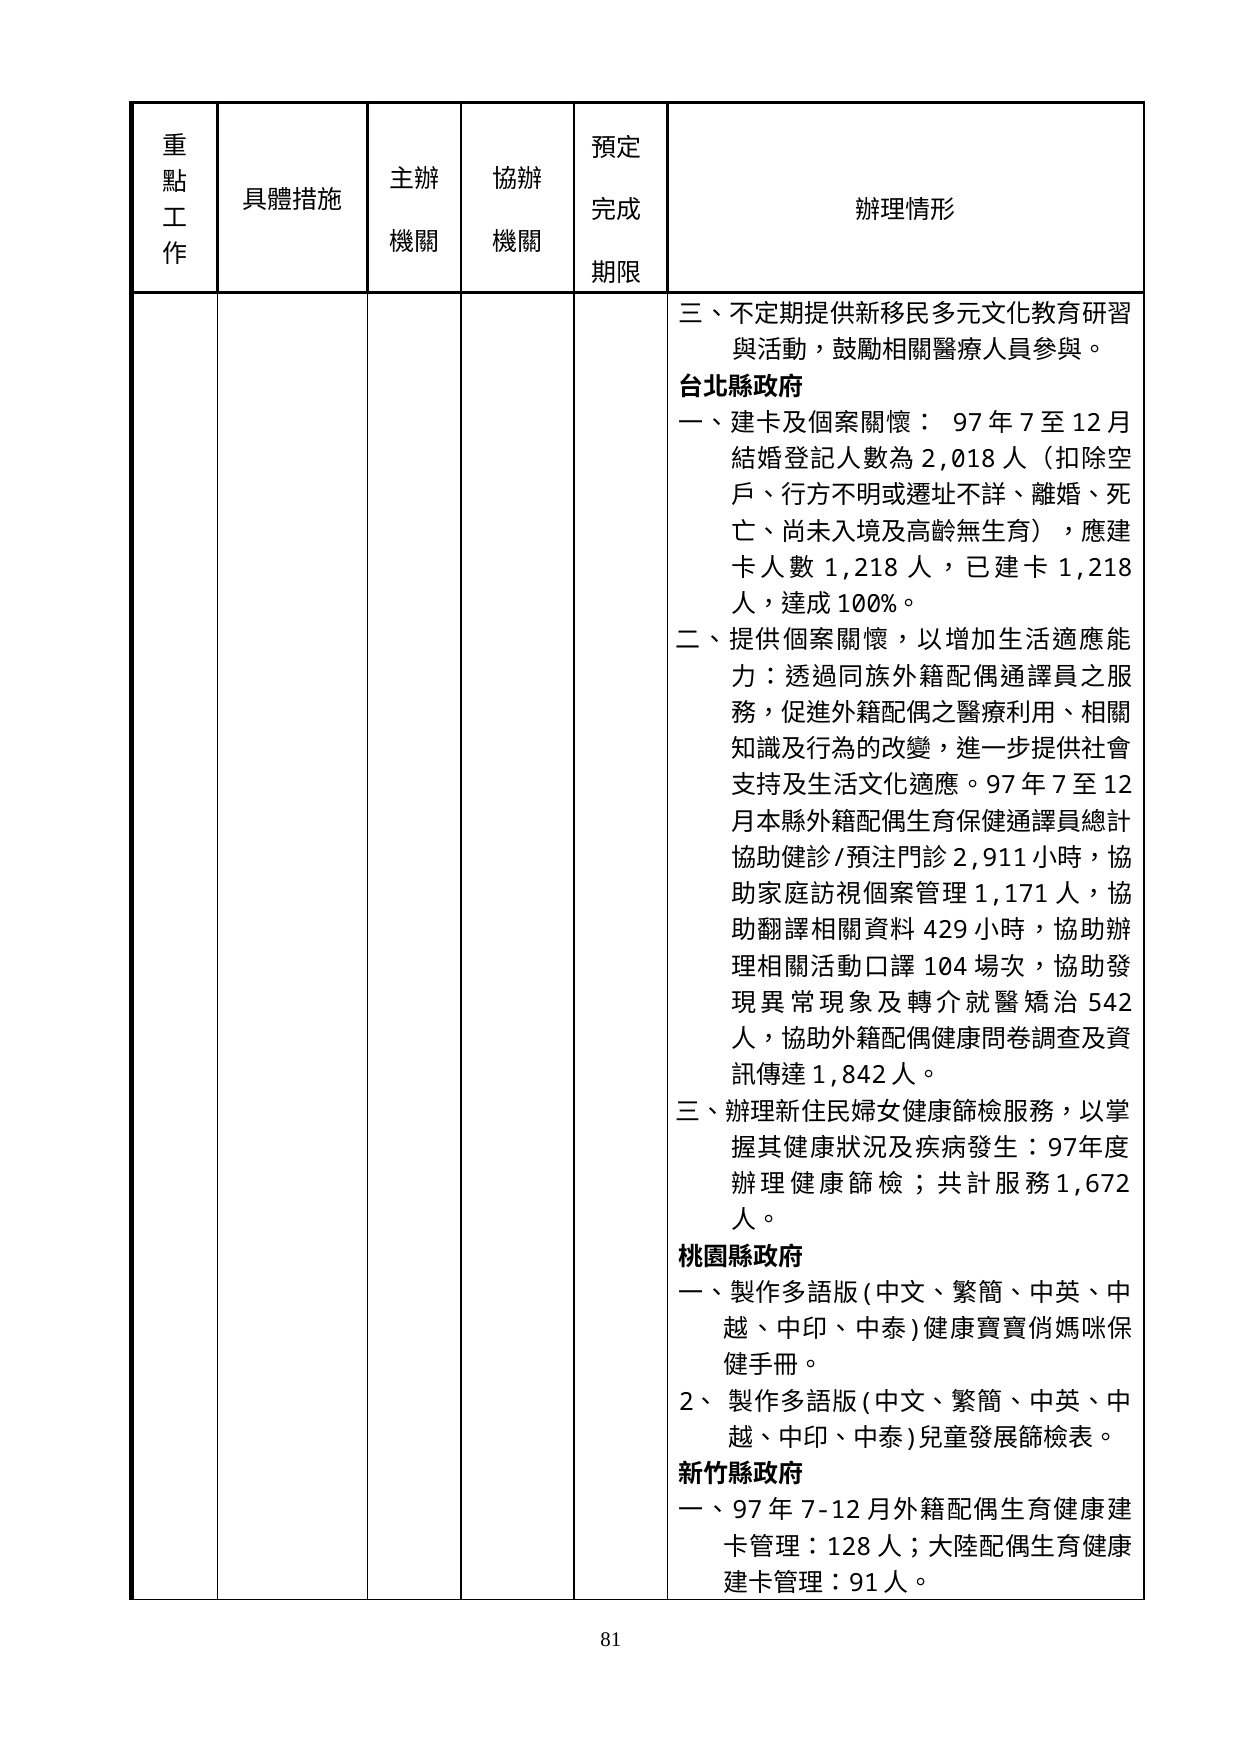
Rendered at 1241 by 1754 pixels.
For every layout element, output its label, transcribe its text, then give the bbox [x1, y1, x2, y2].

table_cell [134, 294, 217, 1598]
table_cell [368, 294, 460, 1598]
table_header 辦理情形 [669, 104, 1143, 291]
table_cell [218, 294, 367, 1598]
table_cell [575, 294, 667, 1598]
table_cell 三、不定期提供新移民多元文化教育研習與活動，鼓勵相關醫療人員參與。 台北縣政府 一、建卡及個案關懷： 97年7至12月結婚登記人數為2,018人（扣除空戶、行方不明或遷址不詳、離婚、死亡、尚未入境及高齡無生育），應建卡人數1,218人，已建卡1,218人，達成100%。 二、提供個案關懷，以增加生活適應能力：透過同族外籍配偶通譯員之服務，促進外籍配偶之醫療利用、相關知識及行為的改變，進一步提供社會支持及生活文化適應。97年7至12月本縣外籍配偶生育保健通譯員總計協助健診/預注門診2,911小時，協助家庭訪視個案管理1,171人，協助翻譯相關資料429小時，協助辦理相關活動口譯104場次，協助發現異常現象及轉介就醫矯治542人，協助外籍配偶健康問卷調查及資訊傳達1,842人。 三、辦理新住民婦女健康篩檢服務，以掌握其健康狀況及疾病發生：97年度辦理健康篩檢；共計服務1,672人。 桃園縣政府 一、製作多語版(中文、繁簡、中英、中越、中印、中泰)健康寶寶俏媽咪保健手冊。 製作多語版(中文、繁簡、中英、中越、中印、中泰)兒童發展篩檢表。 新竹縣政府 一、97年7-12月外籍配偶生育健康建卡管理：128人；大陸配偶生育健康建卡管理：91人。 [668, 294, 1143, 1598]
table_header 協辦 機關 [462, 104, 573, 291]
table_header 具體措施 [219, 104, 366, 291]
table_cell [462, 294, 573, 1598]
table_header 重點工作 [134, 104, 216, 291]
table_header 主辦 機關 [369, 104, 460, 291]
table_header 預定完成期限 [575, 104, 666, 291]
